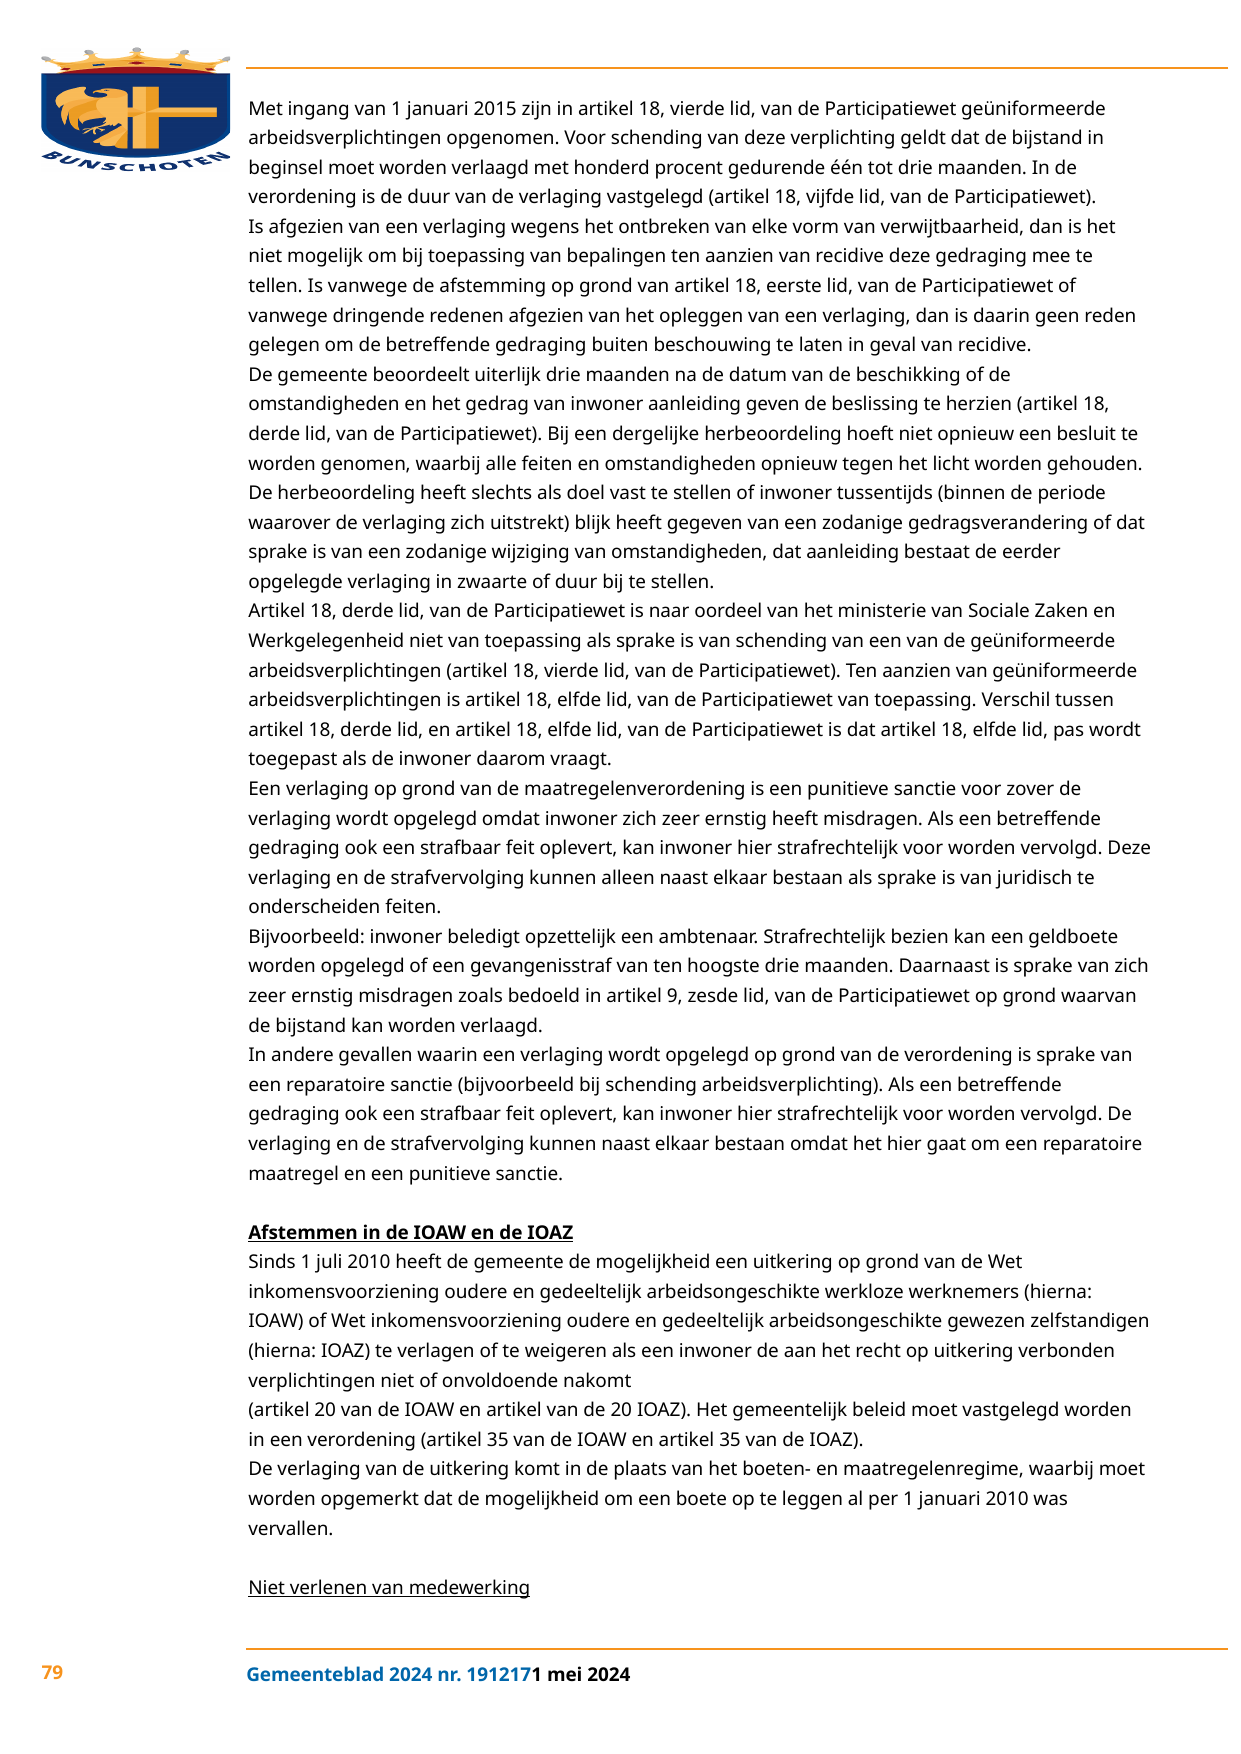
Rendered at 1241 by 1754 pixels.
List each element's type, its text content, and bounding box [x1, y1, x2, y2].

text Bijvoorbeeld: inwoner beledigt opzettelijk een ambtenaar. Strafrechtelijk bezien kan een geldboete worden opgelegd of een gevangenisstraf van ten hoogste drie maanden. Daarnaast is sprake van zich zeer ernstig misdragen zoals bedoeld in artikel 9, zesde lid, van de Participatiewet op grond waarvan de bijstand kan worden verlaagd. [248, 923, 1152, 1038]
text In andere gevallen waarin een verlaging wordt opgelegd op grond van de verordening is sprake van een reparatoire sanctie (bijvoorbeeld bij schending arbeidsverplichting). Als een betreffende gedraging ook een strafbaar feit oplevert, kan inwoner hier strafrechtelijk voor worden vervolgd. De verlaging en de strafvervolging kunnen naast elkaar bestaan omdat het hier gaat om een reparatoire maatregel en een punitieve sanctie. [248, 1041, 1152, 1186]
text Niet verlenen van medewerking [248, 1574, 1152, 1600]
text Artikel 18, derde lid, van de Participatiewet is naar oordeel van het ministerie van Sociale Zaken en Werkgelegenheid niet van toepassing als sprake is van schending van een van de geüniformeerde arbeidsverplichtingen (artikel 18, vierde lid, van de Participatiewet). Ten aanzien van geüniformeerde arbeidsverplichtingen is artikel 18, elfde lid, van de Participatiewet van toepassing. Verschil tussen artikel 18, derde lid, en artikel 18, elfde lid, van de Participatiewet is dat artikel 18, elfde lid, pas wordt toegepast als de inwoner daarom vraagt. [248, 598, 1152, 771]
text Afstemmen in de IOAW en de IOAZ [248, 1219, 1152, 1245]
text De verlaging van de uitkering komt in de plaats van het boeten- en maatregelenregime, waarbij moet worden opgemerkt dat de mogelijkheid om een boete op te leggen al per 1 januari 2010 was vervallen. [248, 1456, 1152, 1541]
picture [41, 47, 231, 172]
text Met ingang van 1 januari 2015 zijn in artikel 18, vierde lid, van de Participatiewet geüniformeerde arbeidsverplichtingen opgenomen. Voor schending van deze verplichting geldt dat de bijstand in beginsel moet worden verlaagd met honderd procent gedurende één tot drie maanden. In de verordening is de duur van de verlaging vastgelegd (artikel 18, vijfde lid, van de Participatiewet). [248, 95, 1152, 209]
text De gemeente beoordeelt uiterlijk drie maanden na de datum van de beschikking of de omstandigheden en het gedrag van inwoner aanleiding geven de beslissing te herzien (artikel 18, derde lid, van de Participatiewet). Bij een dergelijke herbeoordeling hoeft niet opnieuw een besluit te worden genomen, waarbij alle feiten en omstandigheden opnieuw tegen het licht worden gehouden. De herbeoordeling heeft slechts als doel vast te stellen of inwoner tussentijds (binnen de periode waarover de verlaging zich uitstrekt) blijk heeft gegeven van een zodanige gedragsverandering of dat sprake is van een zodanige wijziging van omstandigheden, dat aanleiding bestaat de eerder opgelegde verlaging in zwaarte of duur bij te stellen. [248, 361, 1152, 594]
text (artikel 20 van de IOAW en artikel van de 20 IOAZ). Het gemeentelijk beleid moet vastgelegd worden in een verordening (artikel 35 van de IOAW en artikel 35 van de IOAZ). [248, 1396, 1152, 1452]
text Is afgezien van een verlaging wegens het ontbreken van elke vorm van verwijtbaarheid, dan is het niet mogelijk om bij toepassing van bepalingen ten aanzien van recidive deze gedraging mee te tellen. Is vanwege de afstemming op grond van artikel 18, eerste lid, van de Participatiewet of vanwege dringende redenen afgezien van het opleggen van een verlaging, dan is daarin geen reden gelegen om de betreffende gedraging buiten beschouwing te laten in geval van recidive. [248, 213, 1152, 357]
text Sinds 1 juli 2010 heeft de gemeente de mogelijkheid een uitkering op grond van de Wet inkomensvoorziening oudere en gedeeltelijk arbeidsongeschikte werkloze werknemers (hierna: IOAW) of Wet inkomensvoorziening oudere en gedeeltelijk arbeidsongeschikte gewezen zelfstandigen (hierna: IOAZ) te verlagen of te weigeren als een inwoner de aan het recht op uitkering verbonden verplichtingen niet of onvoldoende nakomt [248, 1248, 1152, 1393]
text Een verlaging op grond van de maatregelenverordening is een punitieve sanctie voor zover de verlaging wordt opgelegd omdat inwoner zich zeer ernstig heeft misdragen. Als een betreffende gedraging ook een strafbaar feit oplevert, kan inwoner hier strafrechtelijk voor worden vervolgd. Deze verlaging en de strafvervolging kunnen alleen naast elkaar bestaan als sprake is van juridisch te onderscheiden feiten. [248, 775, 1152, 919]
